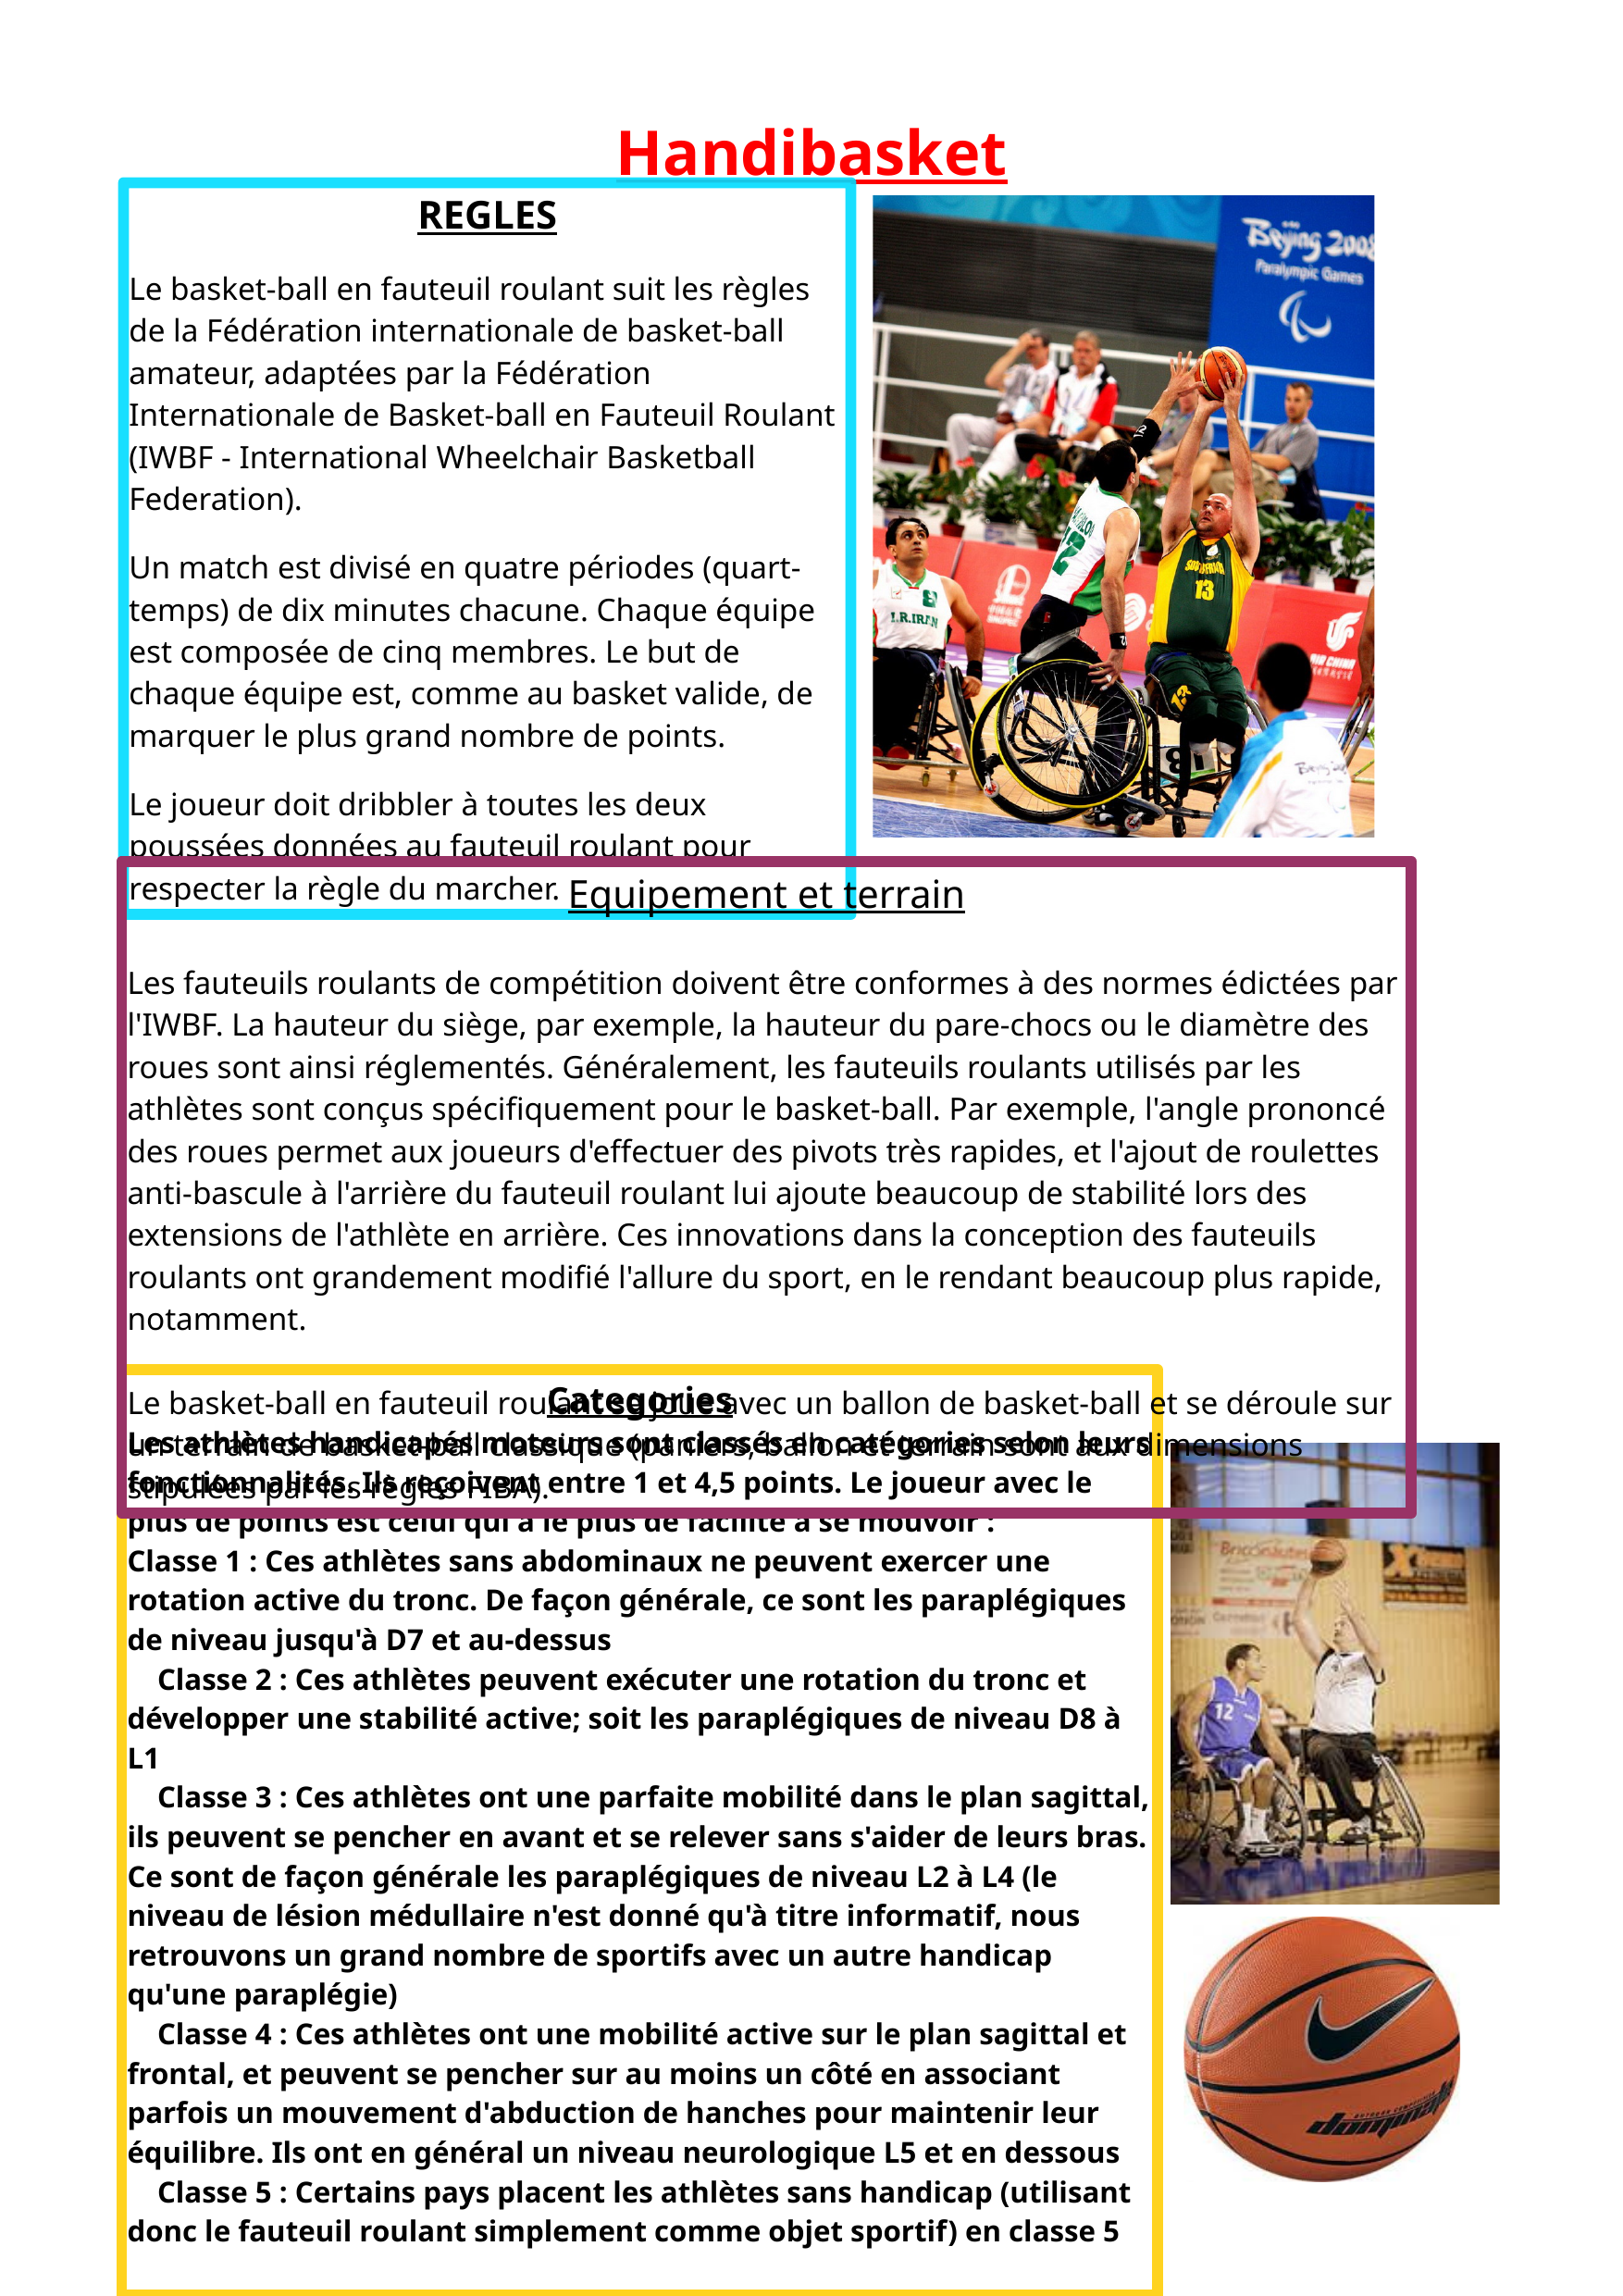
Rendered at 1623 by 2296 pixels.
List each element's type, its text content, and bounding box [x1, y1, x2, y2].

picture [1171, 1443, 1406, 1508]
picture [1255, 1443, 1264, 1454]
picture [1183, 1917, 1461, 2182]
text Handibasket [109, 109, 1514, 193]
picture [873, 195, 1375, 838]
picture [1139, 200, 1149, 209]
picture [1171, 1443, 1500, 1905]
